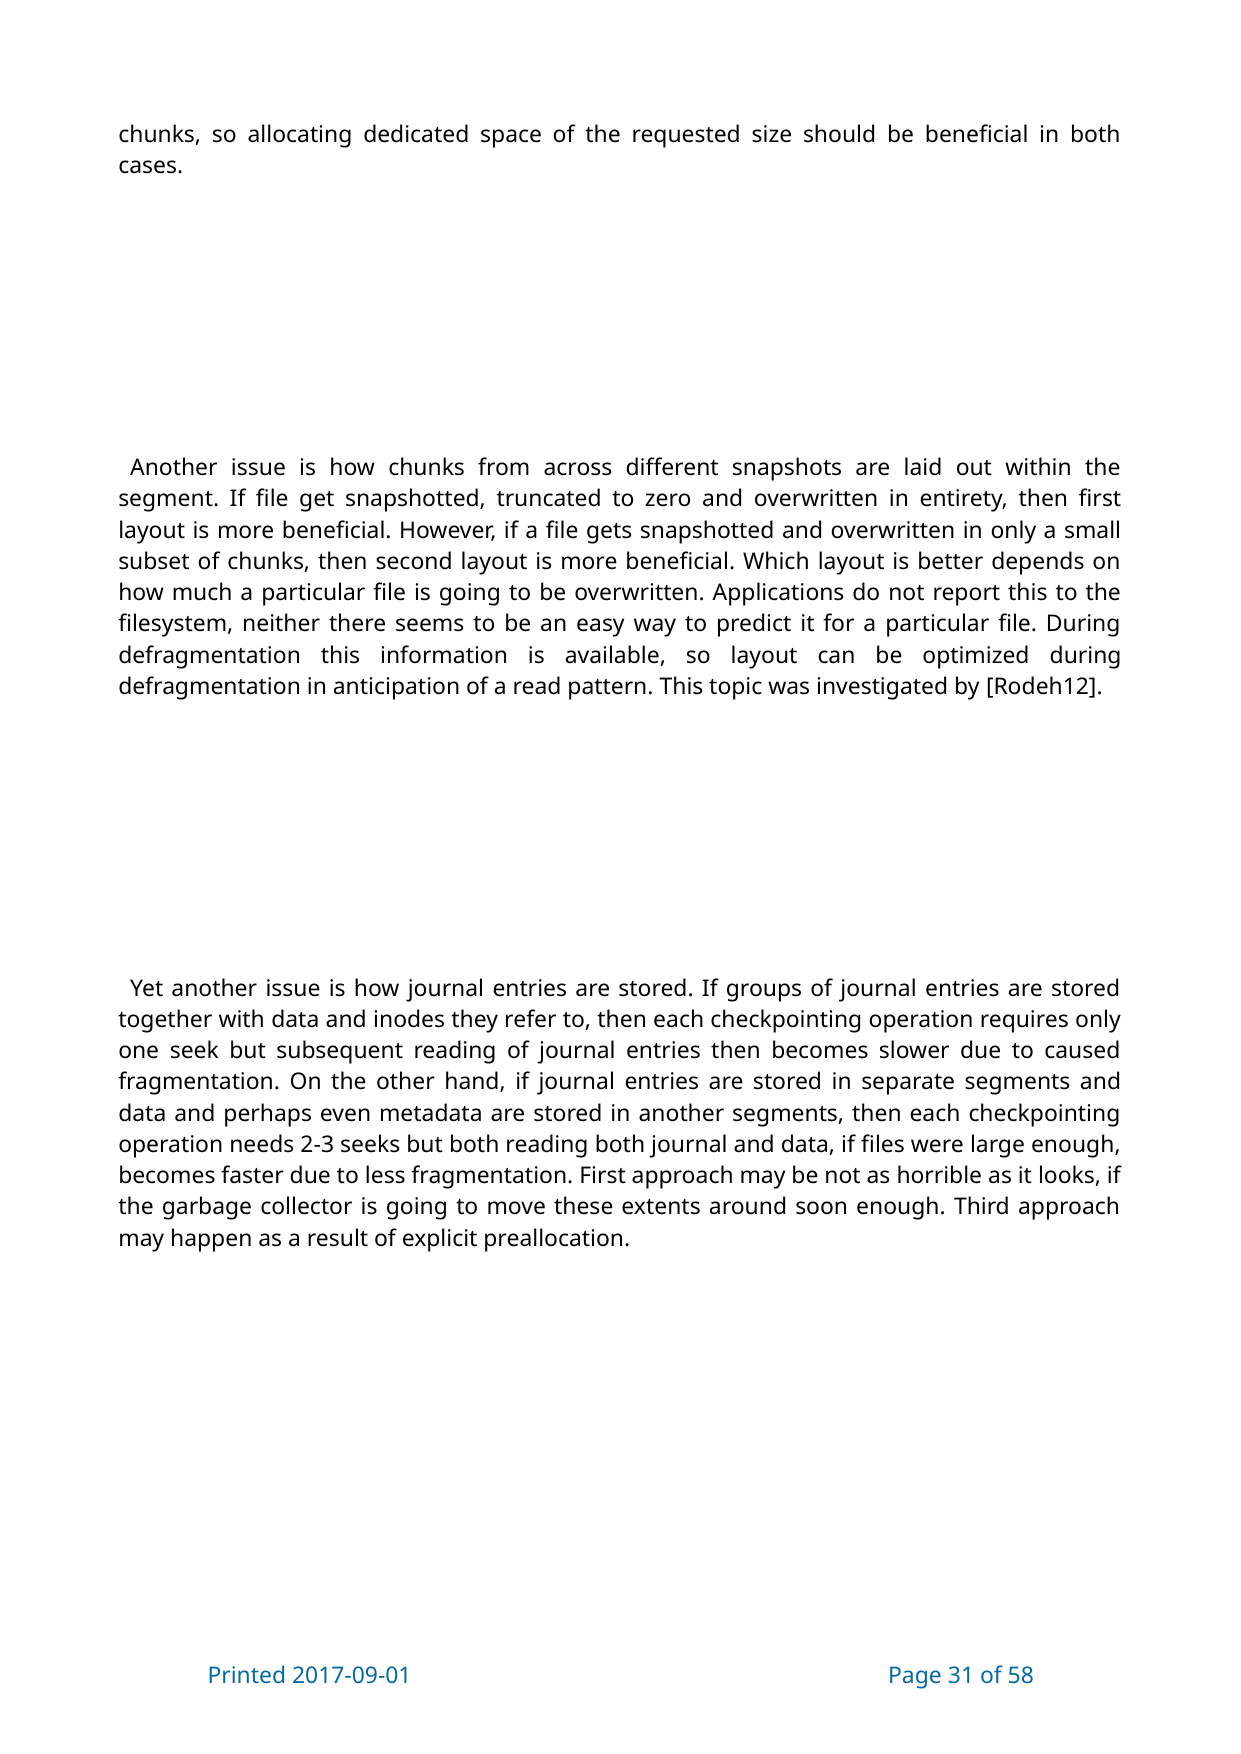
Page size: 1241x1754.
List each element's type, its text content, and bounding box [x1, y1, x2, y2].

text chunks, so allocating dedicated space of the requested size should be beneficial in both cases. [118, 118, 1122, 181]
text Yet another issue is how journal entries are stored. If groups of journal entries are stored together with data and inodes they refer to, then each checkpointing operation requires only one seek but subsequent reading of journal entries then becomes slower due to caused fragmentation. On the other hand, if journal entries are stored in separate segments and data and perhaps even metadata are stored in another segments, then each checkpointing operation needs 2-3 seeks but both reading both journal and data, if files were large enough, becomes faster due to less fragmentation. First approach may be not as horrible as it looks, if the garbage collector is going to move these extents around soon enough. Third approach may happen as a result of explicit preallocation. [118, 971, 1122, 1253]
text Another issue is how chunks from across different snapshots are laid out within the segment. If file get snapshotted, truncated to zero and overwritten in entirety, then first layout is more beneficial. However, if a file gets snapshotted and overwritten in only a small subset of chunks, then second layout is more beneficial. Which layout is better depends on how much a particular file is going to be overwritten. Applications do not report this to the filesystem, neither there seems to be an easy way to predict it for a particular file. During defragmentation this information is available, so layout can be optimized during defragmentation in anticipation of a read pattern. This topic was investigated by [Rodeh12]. [118, 451, 1122, 701]
